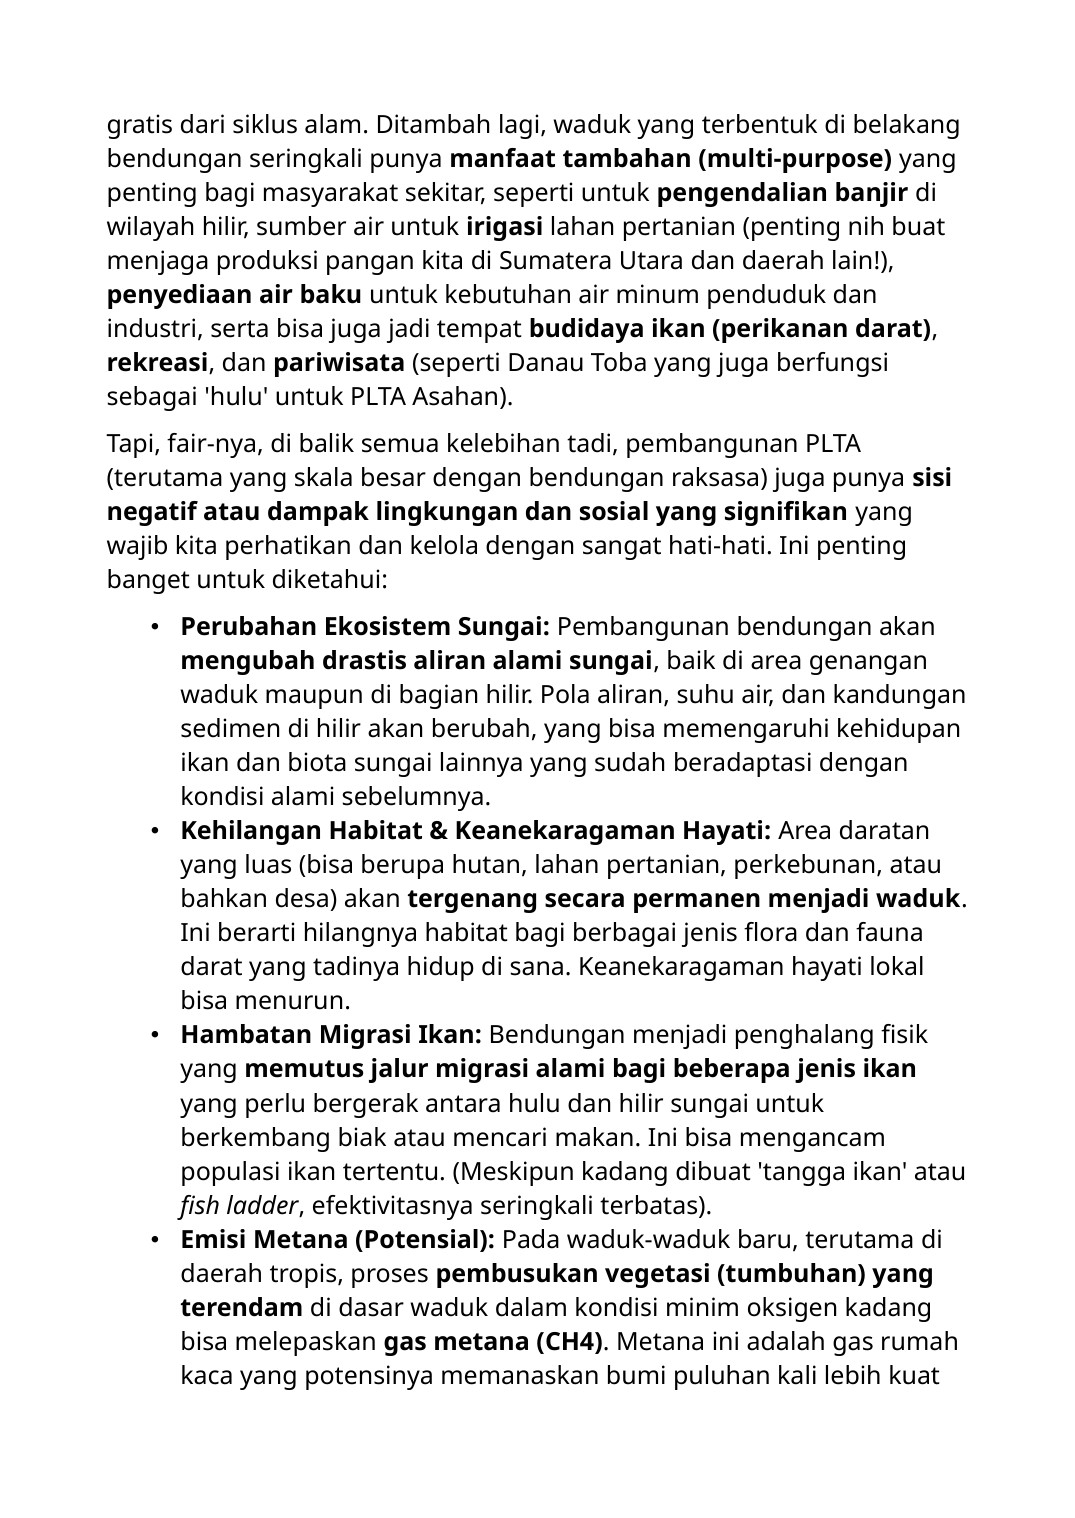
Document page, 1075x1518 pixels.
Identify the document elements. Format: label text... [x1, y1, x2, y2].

text gratis dari siklus alam. Ditambah lagi, waduk yang terbentuk di belakang bendungan seringkali punya manfaat tambahan (multi-purpose) yang penting bagi masyarakat sekitar, seperti untuk pengendalian banjir di wilayah hilir, sumber air untuk irigasi lahan pertanian (penting nih buat menjaga produksi pangan kita di Sumatera Utara dan daerah lain!), penyediaan air baku untuk kebutuhan air minum penduduk dan industri, serta bisa juga jadi tempat budidaya ikan (perikanan darat), rekreasi, dan pariwisata (seperti Danau Toba yang juga berfungsi sebagai 'hulu' untuk PLTA Asahan). [106, 106, 968, 413]
list Emisi Metana (Potensial): Pada waduk-waduk baru, terutama di daerah tropis, proses pembusukan vegetasi (tumbuhan) yang terendam di dasar waduk dalam kondisi minim oksigen kadang bisa melepaskan gas metana (CH4). Metana ini adalah gas rumah kaca yang potensinya memanaskan bumi puluhan kali lebih kuat [151, 1221, 968, 1392]
list Kehilangan Habitat & Keanekaragaman Hayati: Area daratan yang luas (bisa berupa hutan, lahan pertanian, perkebunan, atau bahkan desa) akan tergenang secara permanen menjadi waduk. Ini berarti hilangnya habitat bagi berbagai jenis flora dan fauna darat yang tadinya hidup di sana. Keanekaragaman hayati lokal bisa menurun. [151, 813, 968, 1017]
text Tapi, fair-nya, di balik semua kelebihan tadi, pembangunan PLTA (terutama yang skala besar dengan bendungan raksasa) juga punya sisi negatif atau dampak lingkungan dan sosial yang signifikan yang wajib kita perhatikan dan kelola dengan sangat hati-hati. Ini penting banget untuk diketahui: [106, 426, 968, 596]
list Perubahan Ekosistem Sungai: Pembangunan bendungan akan mengubah drastis aliran alami sungai, baik di area genangan waduk maupun di bagian hilir. Pola aliran, suhu air, dan kandungan sedimen di hilir akan berubah, yang bisa memengaruhi kehidupan ikan dan biota sungai lainnya yang sudah beradaptasi dengan kondisi alami sebelumnya. [151, 608, 968, 813]
list Hambatan Migrasi Ikan: Bendungan menjadi penghalang fisik yang memutus jalur migrasi alami bagi beberapa jenis ikan yang perlu bergerak antara hulu dan hilir sungai untuk berkembang biak atau mencari makan. Ini bisa mengancam populasi ikan tertentu. (Meskipun kadang dibuat 'tangga ikan' atau fish ladder, efektivitasnya seringkali terbatas). [151, 1017, 968, 1221]
